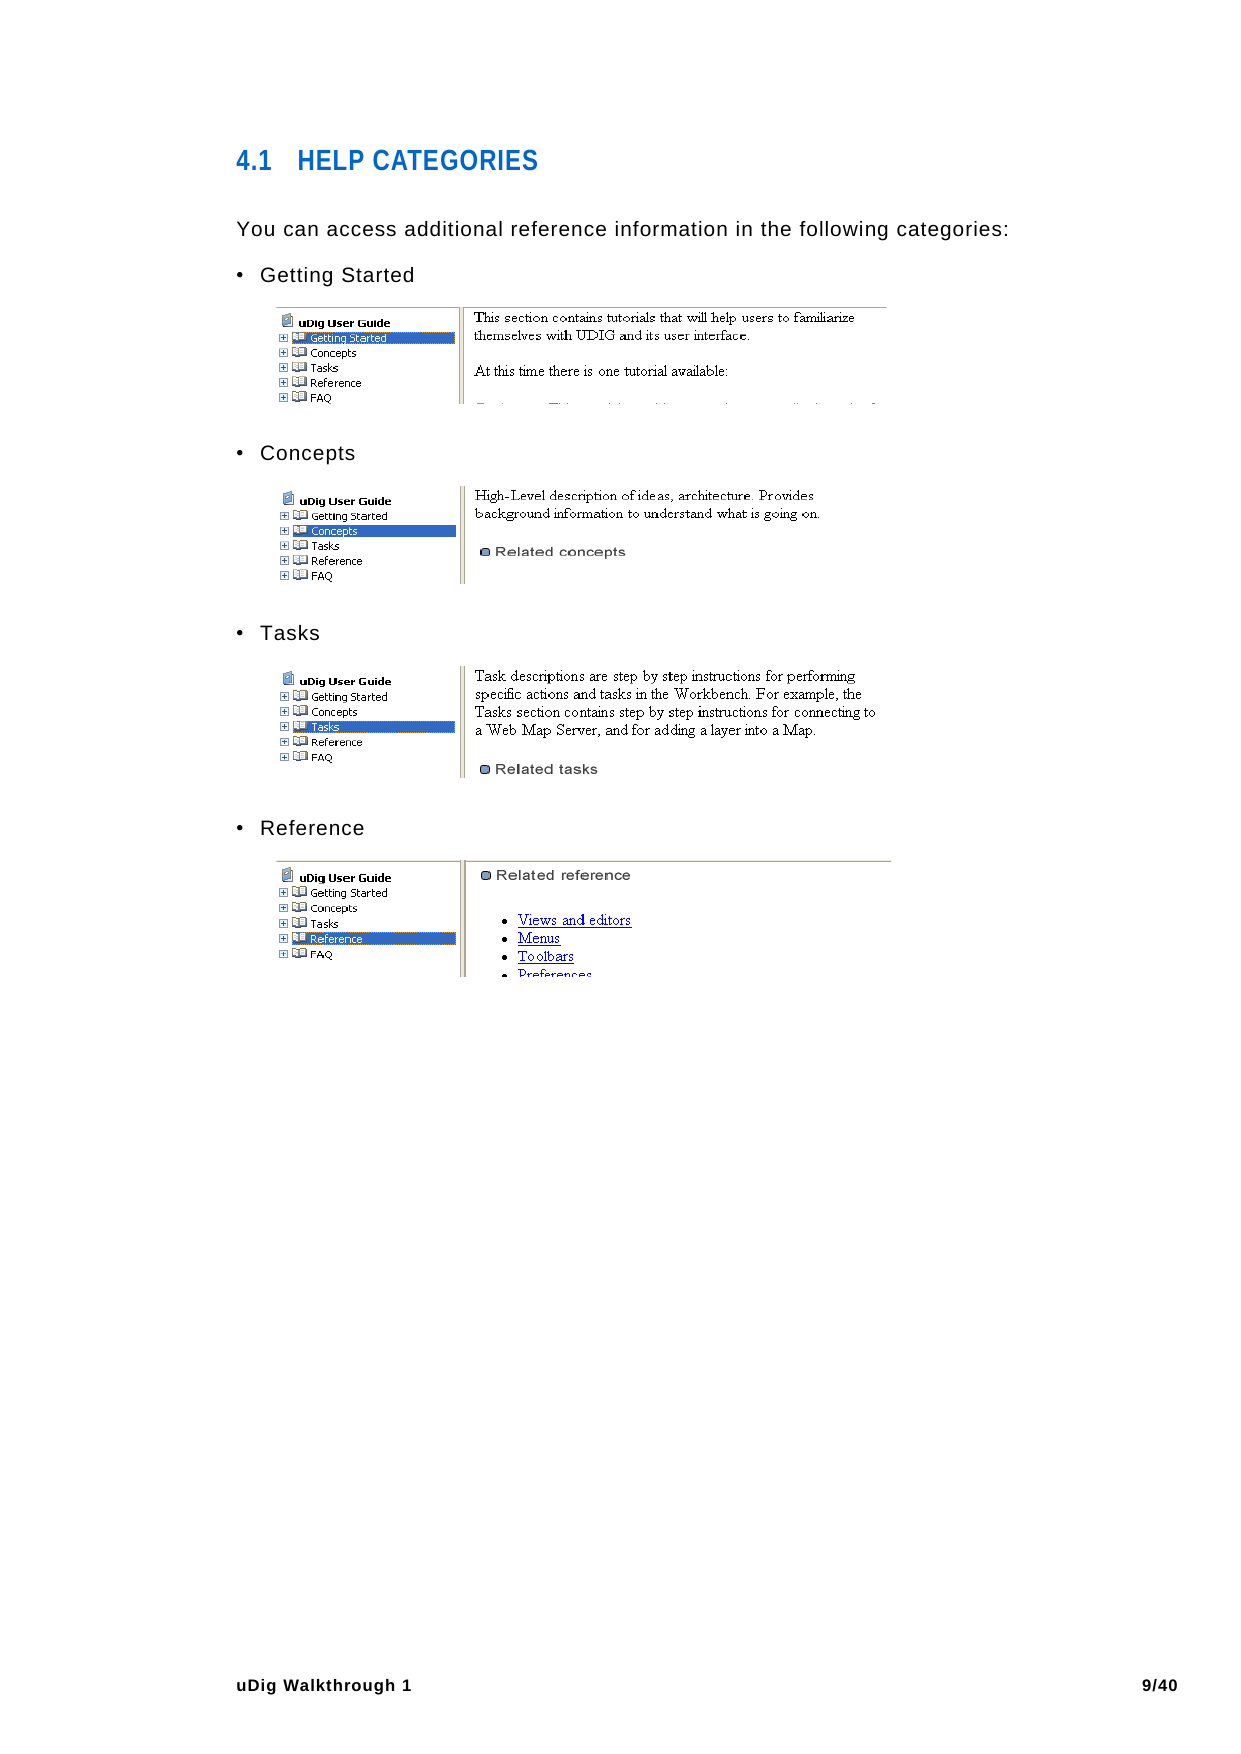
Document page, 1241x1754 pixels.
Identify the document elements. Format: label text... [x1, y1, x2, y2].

picture [276, 860, 892, 977]
text You can access additional reference information in the following categories: [236, 217, 1181, 241]
list Tasks [236, 621, 1181, 799]
picture [276, 486, 833, 584]
subtitle Help Categories [236, 143, 1181, 177]
list Concepts [236, 441, 1181, 604]
list Reference [236, 816, 1181, 997]
picture [276, 666, 883, 778]
picture [276, 307, 887, 404]
list Getting Started [236, 263, 1181, 424]
